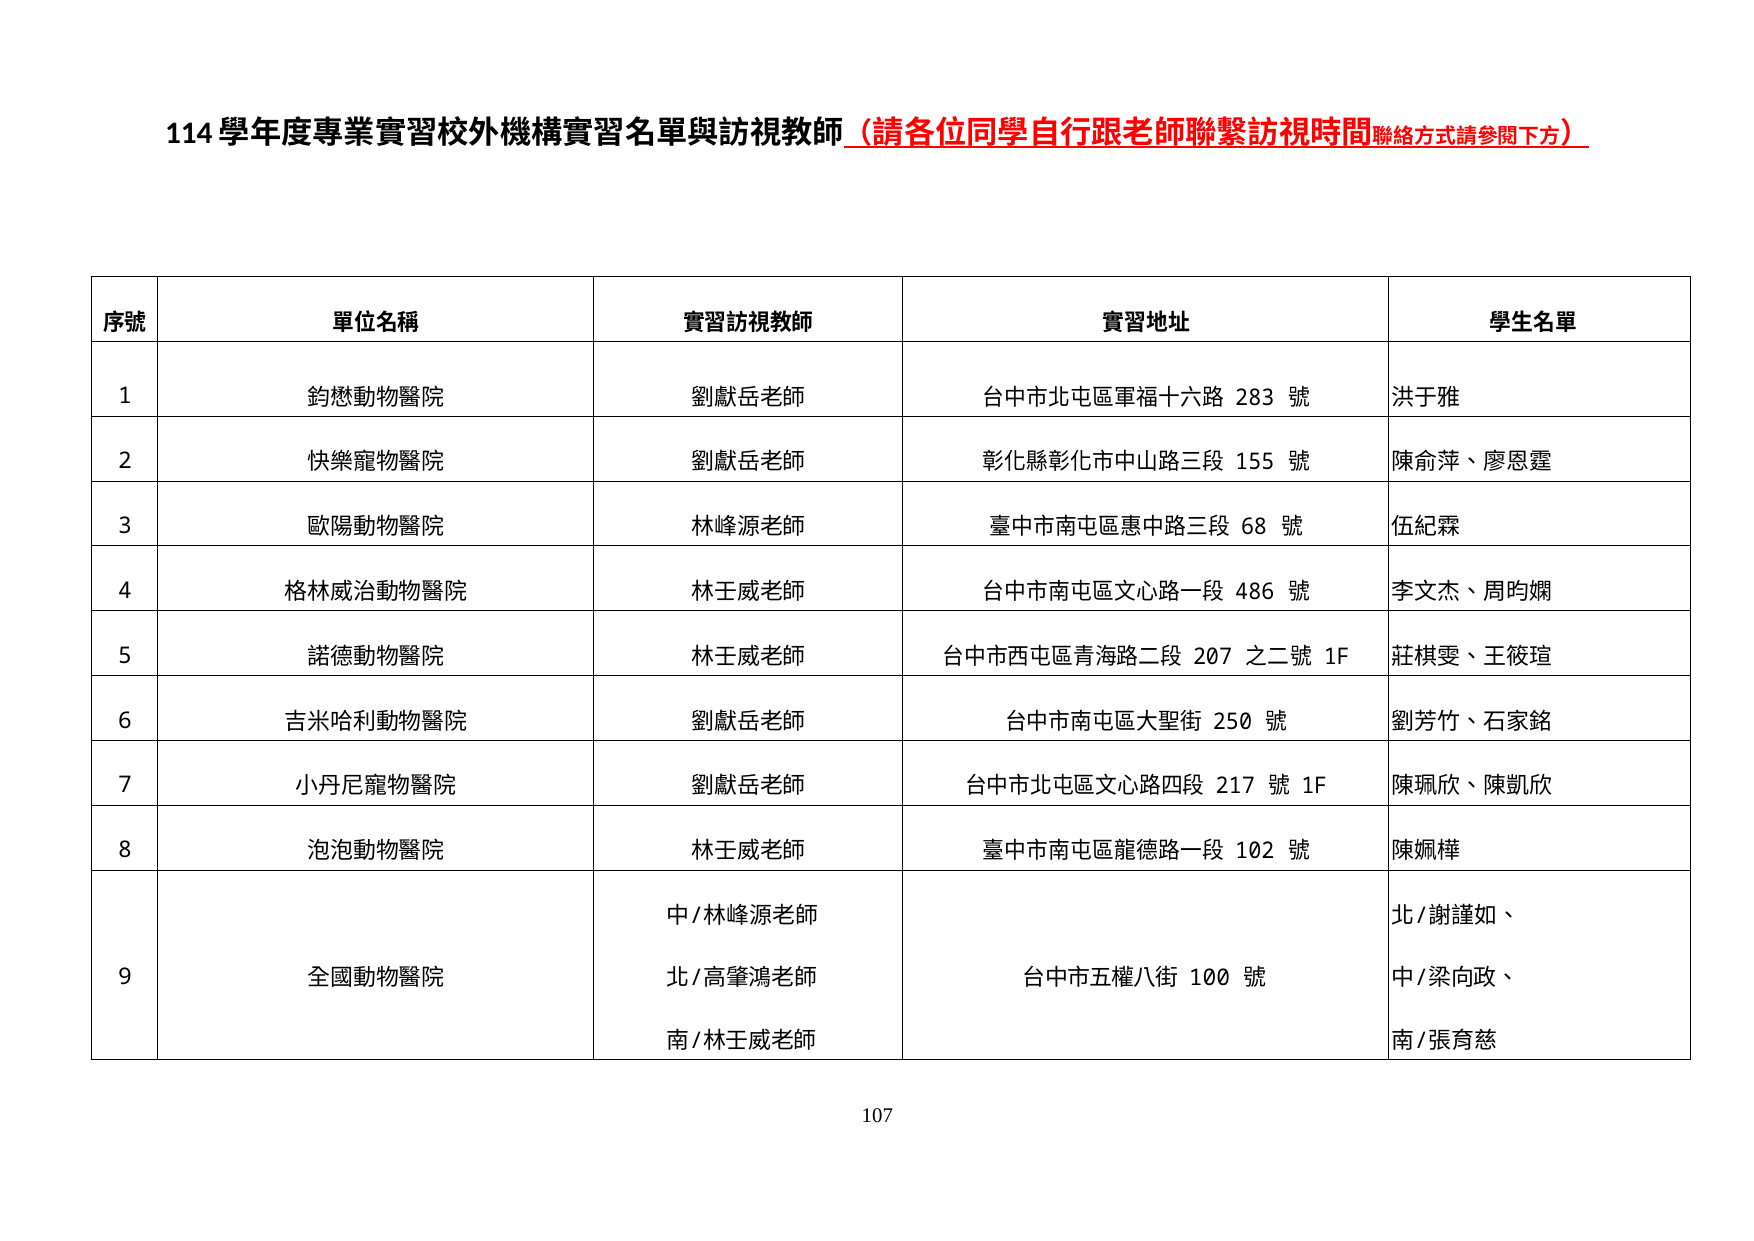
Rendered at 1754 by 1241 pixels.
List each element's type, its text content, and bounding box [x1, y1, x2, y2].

table_cell 劉獻岳老師 [594, 676, 902, 740]
table_header 實習地址 [903, 277, 1388, 341]
table_cell 格林威治動物醫院 [158, 546, 593, 610]
table_cell 諾德動物醫院 [158, 611, 593, 675]
table_cell 3 [92, 482, 157, 545]
table_header 序號 [92, 277, 157, 341]
table_cell 台中市南屯區大聖街 250 號 [903, 676, 1388, 740]
table_cell 小丹尼寵物醫院 [158, 741, 593, 805]
table_cell 台中市北屯區軍福十六路 283 號 [903, 342, 1388, 416]
table_cell 林峰源老師 [594, 482, 902, 545]
table_cell 劉獻岳老師 [594, 342, 902, 416]
table_cell 1 [92, 342, 157, 416]
table_cell 台中市南屯區文心路一段 486 號 [903, 546, 1388, 610]
table_cell 林壬威老師 [594, 546, 902, 610]
table_cell 劉獻岳老師 [594, 741, 902, 805]
table_cell 莊棋雯、王筱瑄 [1389, 611, 1690, 675]
table_cell 伍紀霖 [1389, 482, 1690, 545]
table_cell 台中市北屯區文心路四段 217 號 1F [903, 741, 1388, 805]
table_cell 鈞懋動物醫院 [158, 342, 593, 416]
table_cell 吉米哈利動物醫院 [158, 676, 593, 740]
table_cell 2 [92, 417, 157, 481]
table_cell 北/謝謹如、 中/梁向政、南/張育慈 [1389, 871, 1690, 1059]
table_cell 林壬威老師 [594, 806, 902, 869]
table_cell 快樂寵物醫院 [158, 417, 593, 481]
table_cell 彰化縣彰化市中山路三段 155 號 [903, 417, 1388, 481]
table_cell 臺中市南屯區惠中路三段 68 號 [903, 482, 1388, 545]
table_cell 李文杰、周昀嫻 [1389, 546, 1690, 610]
table_cell 8 [92, 806, 157, 869]
table_cell 4 [92, 546, 157, 610]
table_cell 陳姵樺 [1389, 806, 1690, 869]
table_cell 臺中市南屯區龍德路一段 102 號 [903, 806, 1388, 869]
table_header 單位名稱 [158, 277, 593, 341]
table_cell 林壬威老師 [594, 611, 902, 675]
table_cell 台中市西屯區青海路二段 207 之二號 1F [903, 611, 1388, 675]
table_cell 9 [92, 871, 157, 1059]
table_cell 陳俞萍、廖恩霆 [1389, 417, 1690, 481]
table_cell 台中市五權八街 100 號 [903, 871, 1388, 1059]
table_cell 陳珮欣、陳凱欣 [1389, 741, 1690, 805]
table_cell 泡泡動物醫院 [158, 806, 593, 869]
table_cell 全國動物醫院 [158, 871, 593, 1059]
table_header 實習訪視教師 [594, 277, 902, 341]
table_cell 歐陽動物醫院 [158, 482, 593, 545]
text 114學年度專業實習校外機構實習名單與訪視教師（請各位同學自行跟老師聯繫訪視時間聯絡方式請參閱下方） [150, 89, 1604, 151]
table_cell 中/林峰源老師 北/高肇鴻老師南/林壬威老師 [594, 871, 902, 1059]
table_cell 6 [92, 676, 157, 740]
table_cell 劉芳竹、石家銘 [1389, 676, 1690, 740]
table_header 學生名單 [1389, 277, 1690, 341]
table_cell 劉獻岳老師 [594, 417, 902, 481]
table_cell 洪于雅 [1389, 342, 1690, 416]
table_cell 5 [92, 611, 157, 675]
table_cell 7 [92, 741, 157, 805]
